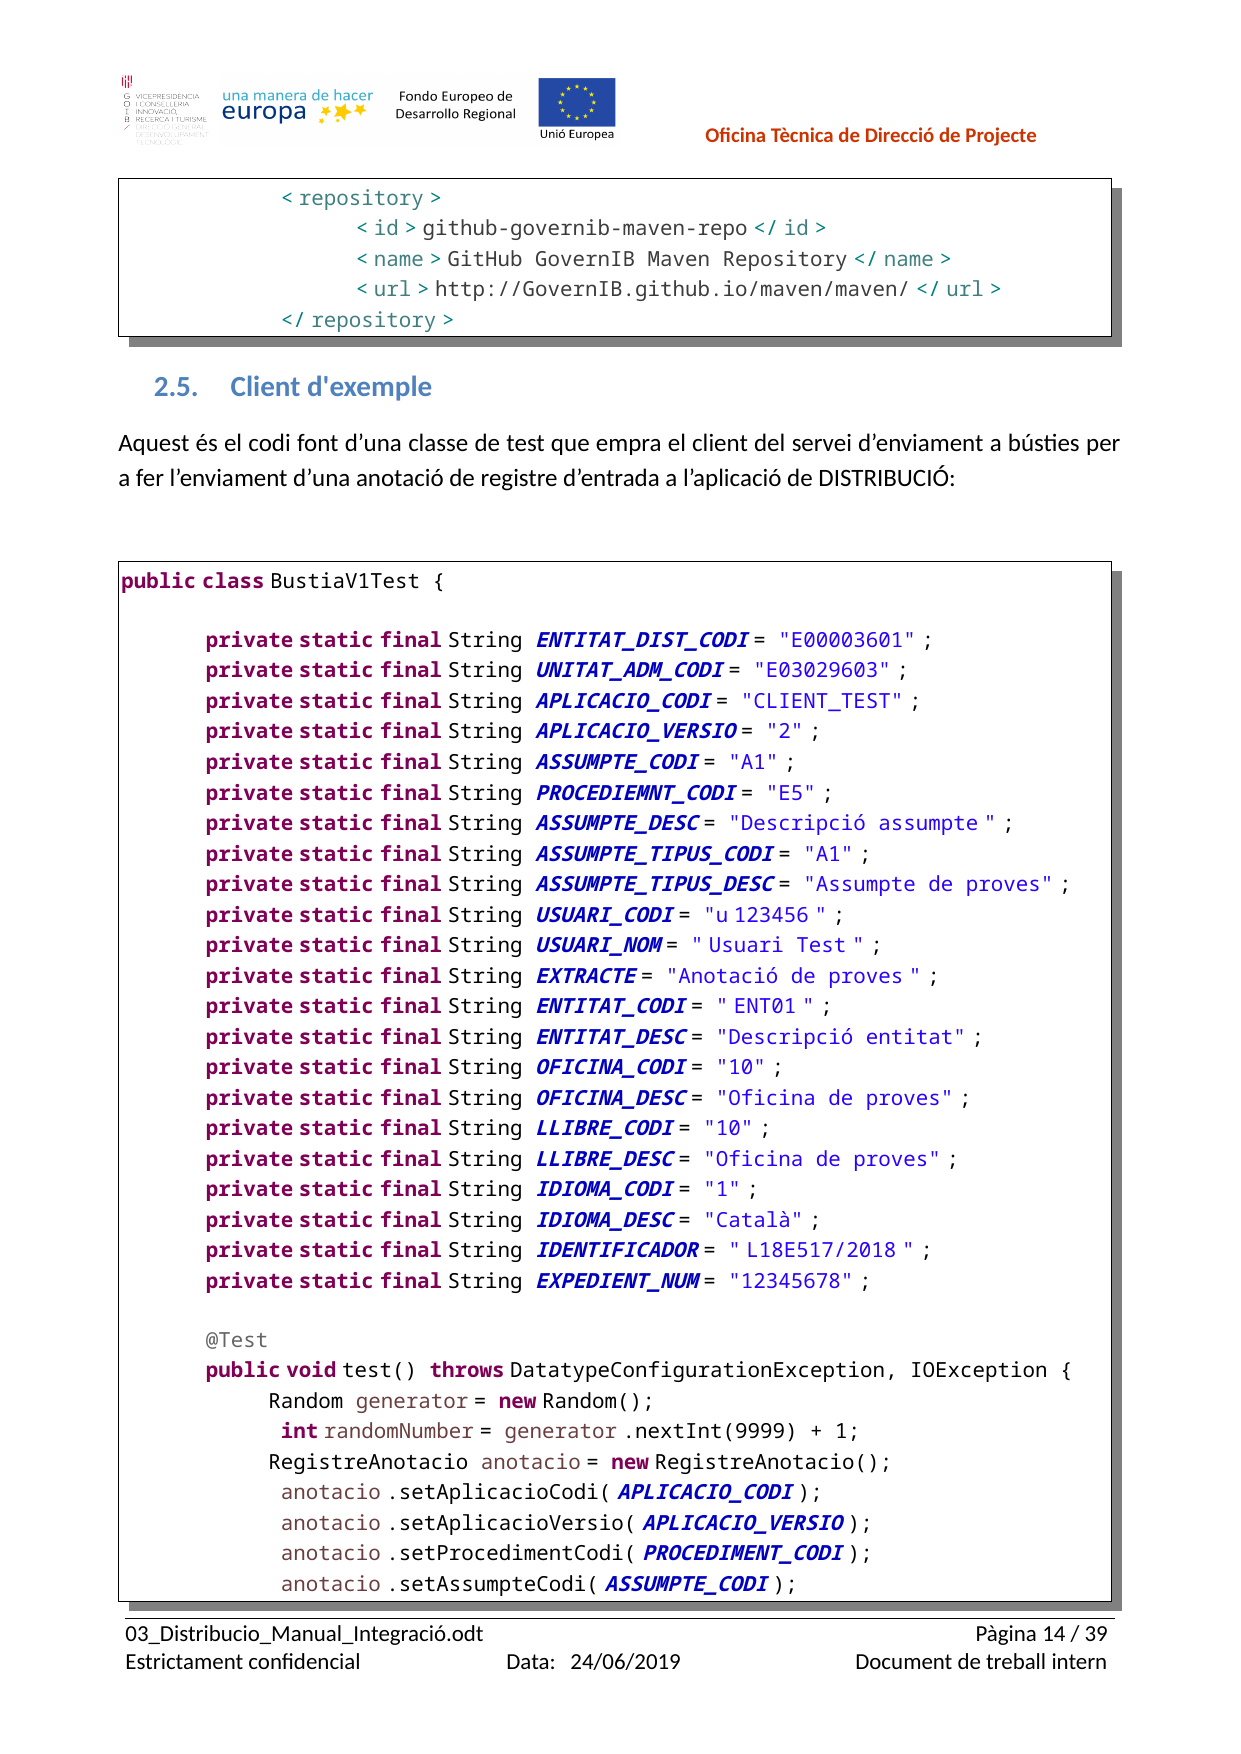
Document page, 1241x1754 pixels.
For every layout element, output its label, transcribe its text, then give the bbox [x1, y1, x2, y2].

text private static final String USUARI_NOM = " Usuari Test " ; [119, 925, 1111, 956]
text Random generator = new Random(); [119, 1381, 1111, 1411]
text private static final String ENTITAT_DIST_CODI = "E00003601" ; [119, 620, 1111, 651]
text private static final String EXTRACTE = "Anotació de proves " ; [119, 956, 1111, 986]
text private static final String ENTITAT_CODI = " ENT01 " ; [119, 986, 1111, 1017]
text private static final String PROCEDIEMNT_CODI = "E5" ; [119, 773, 1111, 803]
subtitle Client d'exemple [153, 368, 1122, 403]
text private static final String IDIOMA_CODI = "1" ; [119, 1169, 1111, 1200]
text private static final String ASSUMPTE_CODI = "A1" ; [119, 742, 1111, 773]
text private static final String ASSUMPTE_TIPUS_DESC = "Assumpte de proves" ; [119, 864, 1111, 895]
text private static final String APLICACIO_VERSIO = "2" ; [119, 712, 1111, 742]
text anotacio .setAssumpteCodi( ASSUMPTE_CODI ); [119, 1564, 1111, 1601]
text < name > GitHub GovernIB Maven Repository </ name > [119, 239, 1111, 269]
text private static final String IDIOMA_DESC = "Català" ; [119, 1200, 1111, 1230]
text private static final String IDENTIFICADOR = " L18E517/2018 " ; [119, 1230, 1111, 1261]
text private static final String OFICINA_CODI = "10" ; [119, 1047, 1111, 1078]
text @Test [119, 1320, 1111, 1350]
text private static final String APLICACIO_CODI = "CLIENT_TEST" ; [119, 681, 1111, 712]
text private static final String LLIBRE_DESC = "Oficina de proves" ; [119, 1139, 1111, 1169]
text int randomNumber = generator .nextInt(9999) + 1; [119, 1411, 1111, 1442]
text anotacio .setAplicacioCodi( APLICACIO_CODI ); [119, 1472, 1111, 1503]
text Aquest és el codi font d’una classe de test que empra el client del servei d’enviament a bústies per a fer l’enviament d’una anotació de registre d’entrada a l’aplicació de DISTRIBUCIÓ: [118, 427, 1122, 492]
text anotacio .setAplicacioVersio( APLICACIO_VERSIO ); [119, 1503, 1111, 1533]
text public class BustiaV1Test { [119, 562, 1111, 594]
text private static final String LLIBRE_CODI = "10" ; [119, 1108, 1111, 1139]
text private static final String ASSUMPTE_DESC = "Descripció assumpte " ; [119, 803, 1111, 834]
text < id > github-governib-maven-repo </ id > [119, 208, 1111, 239]
text </ repository > [119, 300, 1111, 336]
text private static final String ENTITAT_DESC = "Descripció entitat" ; [119, 1017, 1111, 1047]
picture [118, 73, 213, 147]
text private static final String OFICINA_DESC = "Oficina de proves" ; [119, 1078, 1111, 1108]
text < repository > [119, 179, 1111, 208]
text < url > http://GovernIB.github.io/maven/maven/ </ url > [119, 269, 1111, 300]
picture [219, 73, 621, 147]
text private static final String UNITAT_ADM_CODI = "E03029603" ; [119, 651, 1111, 681]
text private static final String ASSUMPTE_TIPUS_CODI = "A1" ; [119, 834, 1111, 864]
text RegistreAnotacio anotacio = new RegistreAnotacio(); [119, 1442, 1111, 1472]
text anotacio .setProcedimentCodi( PROCEDIMENT_CODI ); [119, 1533, 1111, 1564]
text public void test() throws DatatypeConfigurationException, IOException { [119, 1350, 1111, 1381]
text private static final String USUARI_CODI = "u 123456 " ; [119, 895, 1111, 925]
text private static final String EXPEDIENT_NUM = "12345678" ; [119, 1261, 1111, 1294]
